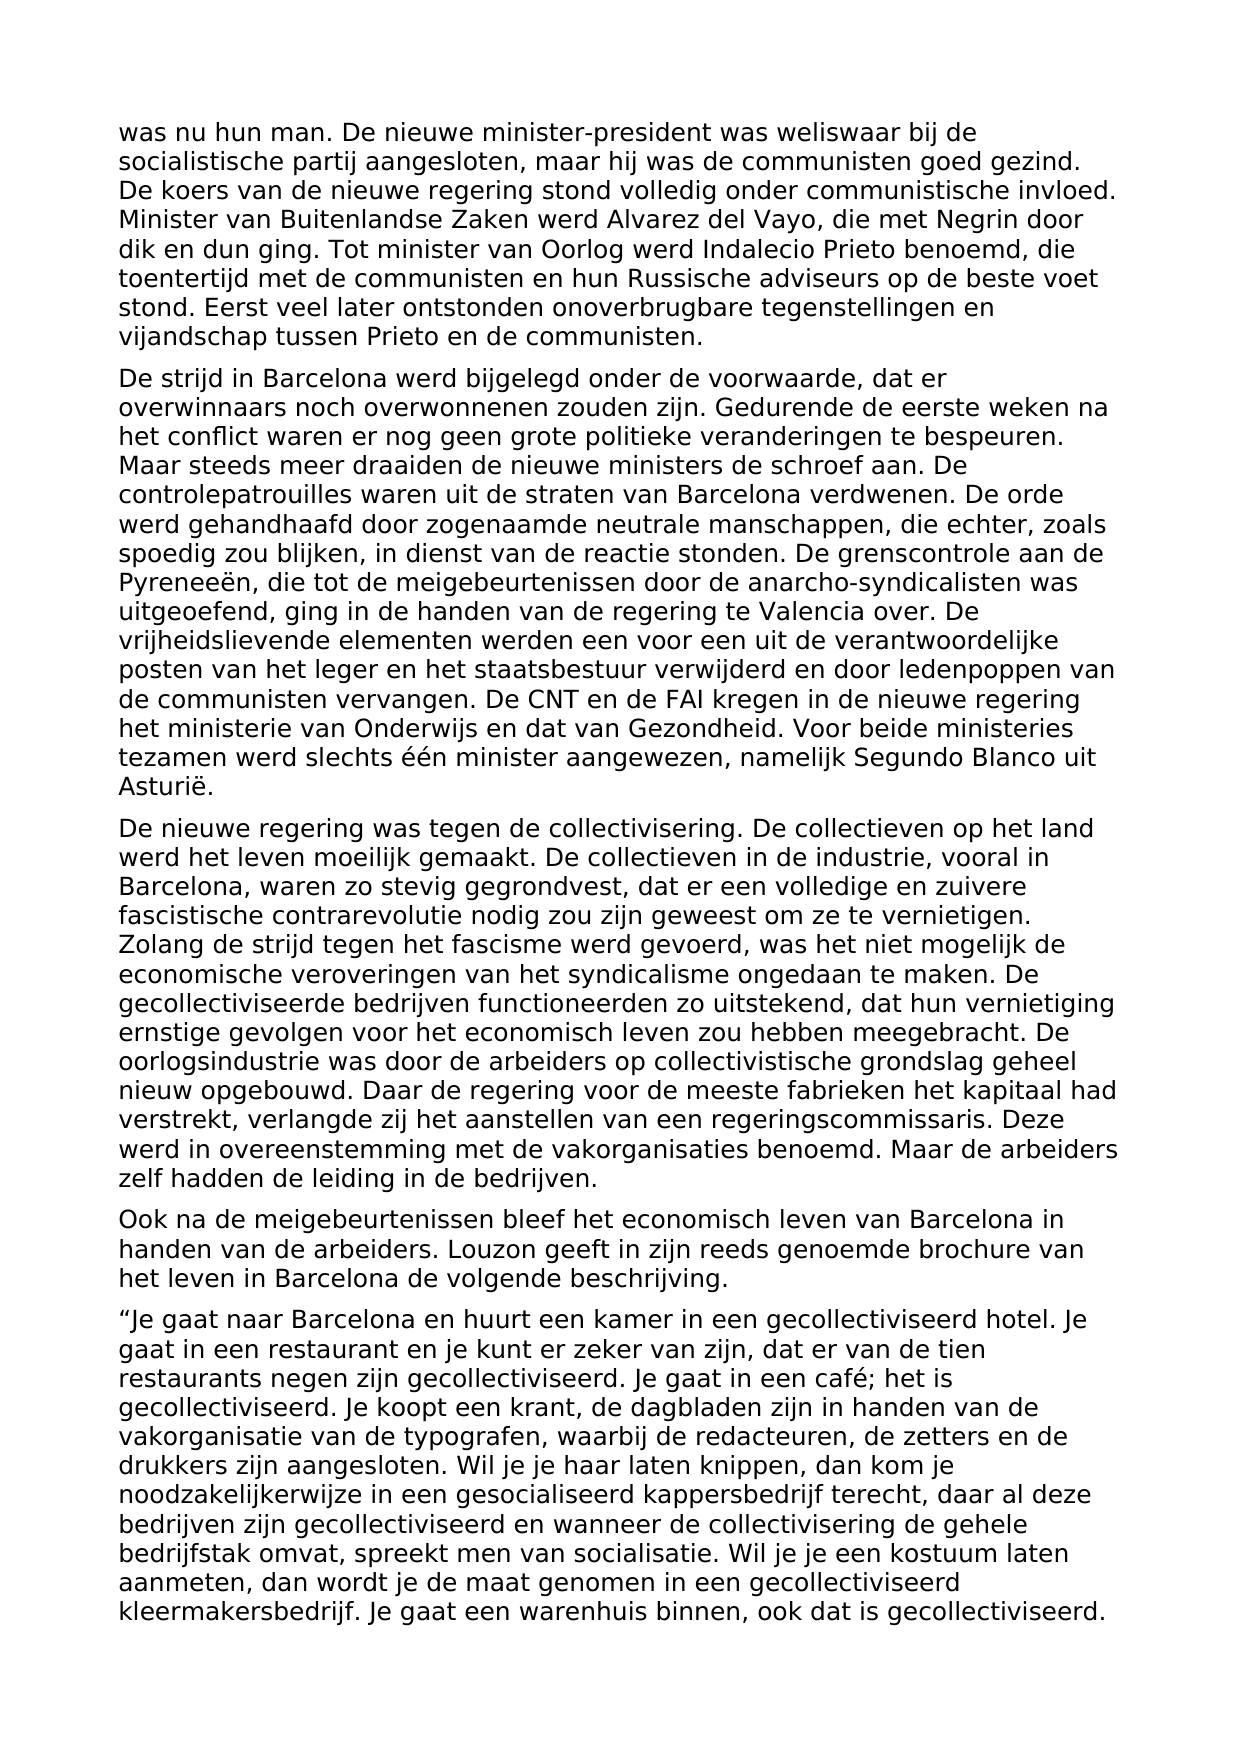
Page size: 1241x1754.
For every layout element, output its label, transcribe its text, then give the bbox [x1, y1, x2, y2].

text Ook na de meigebeurtenissen bleef het economisch leven van Barcelona in handen van de arbeiders. Louzon geeft in zijn reeds genoemde brochure van het leven in Barcelona de volgende beschrijving. [118, 1206, 1122, 1293]
text De nieuwe regering was tegen de collectivisering. De collectieven op het land werd het leven moeilijk gemaakt. De collectieven in de industrie, vooral in Barcelona, waren zo stevig gegrondvest, dat er een volledige en zuivere fascistische contrarevolutie nodig zou zijn geweest om ze te vernietigen. Zolang de strijd tegen het fascisme werd gevoerd, was het niet mogelijk de economische veroveringen van het syndicalisme ongedaan te maken. De gecollectiviseerde bedrijven functioneerden zo uitstekend, dat hun vernietiging ernstige gevolgen voor het economisch leven zou hebben meegebracht. De oorlogsindustrie was door de arbeiders op collectivistische grondslag geheel nieuw opgebouwd. Daar de regering voor de meeste fabrieken het kapitaal had verstrekt, verlangde zij het aanstellen van een regeringscommissaris. Deze werd in overeenstemming met de vakorganisaties benoemd. Maar de arbeiders zelf hadden de leiding in de bedrijven. [118, 814, 1122, 1193]
text De strijd in Barcelona werd bijgelegd onder de voorwaarde, dat er overwinnaars noch overwonnenen zouden zijn. Gedurende de eerste weken na het conflict waren er nog geen grote politieke veranderingen te bespeuren. Maar steeds meer draaiden de nieuwe ministers de schroef aan. De controlepatrouilles waren uit de straten van Barcelona verdwenen. De orde werd gehandhaafd door zogenaamde neutrale manschappen, die echter, zoals spoedig zou blijken, in dienst van de reactie stonden. De grenscontrole aan de Pyreneeën, die tot de meigebeurtenissen door de anarcho-syndicalisten was uitgeoefend, ging in de handen van de regering te Valencia over. De vrijheidslievende elementen werden een voor een uit de verantwoordelijke posten van het leger en het staatsbestuur verwijderd en door ledenpoppen van de communisten vervangen. De CNT en de FAI kregen in de nieuwe regering het ministerie van Onderwijs en dat van Gezondheid. Voor beide ministeries tezamen werd slechts één minister aangewezen, namelijk Segundo Blanco uit Asturië. [118, 364, 1122, 801]
text “Je gaat naar Barcelona en huurt een kamer in een gecollectiviseerd hotel. Je gaat in een restaurant en je kunt er zeker van zijn, dat er van de tien restaurants negen zijn gecollectiviseerd. Je gaat in een café; het is gecollectiviseerd. Je koopt een krant, de dagbladen zijn in handen van de vakorganisatie van de typografen, waarbij de redacteuren, de zetters en de drukkers zijn aangesloten. Wil je je haar laten knippen, dan kom je noodzakelijkerwijze in een gesocialiseerd kappersbedrijf terecht, daar al deze bedrijven zijn gecollectiviseerd en wanneer de collectivisering de gehele bedrijfstak omvat, spreekt men van socialisatie. Wil je je een kostuum laten aanmeten, dan wordt je de maat genomen in een gecollectiviseerd kleermakersbedrijf. Je gaat een warenhuis binnen, ook dat is gecollectiviseerd. [118, 1306, 1122, 1626]
text was nu hun man. De nieuwe minister-president was weliswaar bij de socialistische partij aangesloten, maar hij was de communisten goed gezind. De koers van de nieuwe regering stond volledig onder communistische invloed. Minister van Buitenlandse Zaken werd Alvarez del Vayo, die met Negrin door dik en dun ging. Tot minister van Oorlog werd Indalecio Prieto benoemd, die toentertijd met de communisten en hun Russische adviseurs op de beste voet stond. Eerst veel later ontstonden onoverbrugbare tegenstellingen en vijandschap tussen Prieto en de communisten. [118, 118, 1122, 351]
